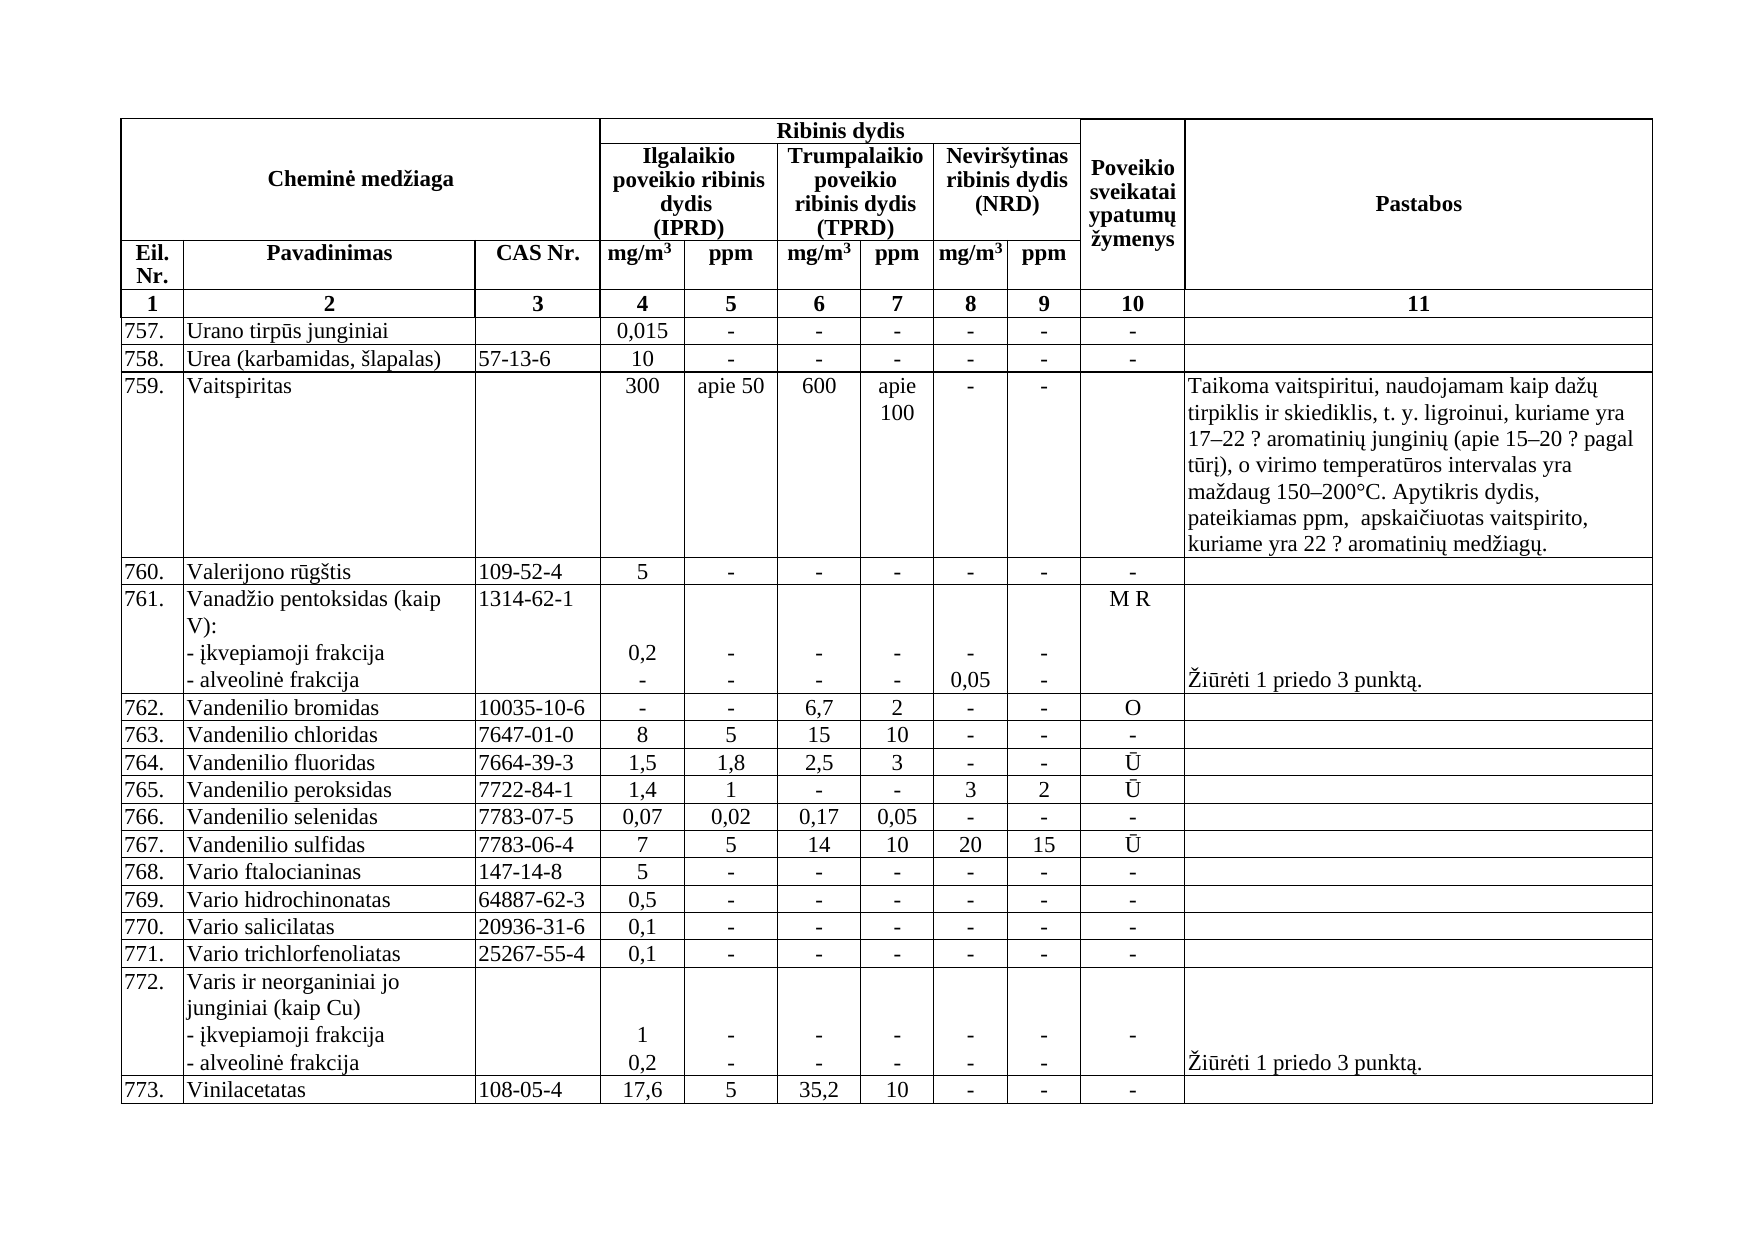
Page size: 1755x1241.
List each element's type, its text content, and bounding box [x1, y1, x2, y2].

table_cell Trumpalaikio poveikio ribinis dydis (TPRD) [778, 144, 933, 240]
table_cell - [685, 1048, 777, 1075]
table_cell 8 [601, 721, 684, 748]
table_cell 762. [122, 694, 183, 720]
table_header Pastabos [1186, 120, 1652, 289]
table_cell Vandenilio bromidas [184, 694, 475, 720]
table_cell - [861, 1048, 933, 1075]
table_cell [778, 585, 860, 638]
table_cell - [1008, 665, 1080, 693]
table_cell - [601, 665, 684, 693]
table_cell 35,2 [778, 1076, 860, 1103]
table_cell 7 [601, 831, 684, 857]
table_cell [1081, 665, 1184, 693]
table_cell - [934, 345, 1007, 371]
table_cell - alveolinė frakcija [184, 665, 475, 693]
table_cell - [861, 345, 933, 371]
table_cell 15 [778, 721, 860, 748]
table_cell 8 [934, 290, 1007, 317]
table_cell [1185, 638, 1652, 665]
table_cell - [685, 1021, 777, 1048]
table_cell 9 [1008, 290, 1080, 317]
table_cell - [1081, 886, 1184, 912]
table_cell 0,02 [685, 804, 777, 830]
table_cell Pavadinimas [184, 241, 474, 289]
table_cell - [778, 638, 860, 665]
table_cell [1081, 373, 1184, 557]
table_cell - [934, 638, 1007, 665]
table_cell - [778, 776, 860, 802]
table_cell 5 [685, 831, 777, 857]
table_cell [1185, 804, 1652, 830]
table_cell Ū [1081, 749, 1184, 775]
table_cell 10 [861, 831, 933, 857]
table_cell [1081, 968, 1184, 1021]
table_cell 2 [1008, 776, 1080, 802]
table_cell [1081, 1048, 1184, 1075]
table_cell [1185, 749, 1652, 775]
table_cell [1185, 831, 1652, 857]
table_cell - [934, 886, 1007, 912]
table_cell [1185, 585, 1652, 638]
table_cell Žiūrėti 1 priedo 3 punktą. [1185, 1048, 1652, 1075]
table_cell Vario salicilatas [184, 913, 475, 939]
table_cell [1185, 345, 1652, 371]
table_cell Žiūrėti 1 priedo 3 punktą. [1185, 665, 1652, 693]
table_cell - [778, 858, 860, 884]
table_cell 10 [1081, 290, 1184, 317]
table_cell - [1081, 318, 1184, 344]
table_cell 109-52-4 [476, 558, 600, 584]
table_cell - [934, 721, 1007, 748]
table_cell 0,17 [778, 804, 860, 830]
table_cell 0,1 [601, 940, 684, 967]
table_cell [1185, 940, 1652, 967]
table_cell [934, 585, 1007, 638]
table_cell Taikoma vaitspiritui, naudojamam kaip dažų tirpiklis ir skiediklis, t. y. ligroinui, kuriame yra 17–22 ? aromatinių junginių (apie 15–20 ? pagal tūrį), o virimo temperatūros intervalas yra maždaug 150–200°C. Apytikris dydis, pateikiamas ppm, apskaičiuotas vaitspirito, kuriame yra 22 ? aromatinių medžiagų. [1185, 373, 1652, 557]
table_cell - [1008, 749, 1080, 775]
table_cell 5 [685, 1076, 777, 1103]
table_cell - [1008, 721, 1080, 748]
table_cell M R [1081, 585, 1184, 638]
table_header Poveikio sveikatai ypatumų žymenys [1081, 120, 1184, 289]
table_cell 767. [122, 831, 183, 857]
table_cell - [685, 665, 777, 693]
table_cell - [1081, 858, 1184, 884]
table_cell - [934, 858, 1007, 884]
table_cell 1 [685, 776, 777, 802]
table_cell Eil. Nr. [122, 241, 183, 289]
table_cell [1185, 1076, 1652, 1103]
table_cell Vaitspiritas [184, 373, 475, 557]
table_cell 758. [122, 345, 183, 371]
table_cell - [1008, 1021, 1080, 1048]
table_cell - [1008, 373, 1080, 557]
table_cell 2,5 [778, 749, 860, 775]
table_cell 10 [601, 345, 684, 371]
table_cell - [1081, 721, 1184, 748]
table_cell - [934, 1076, 1007, 1103]
table_cell mg/m3 [601, 241, 684, 289]
table_cell 7664-39-3 [476, 749, 600, 775]
table_cell - [1008, 694, 1080, 720]
table_cell 5 [685, 290, 777, 317]
table_cell ppm [685, 241, 777, 289]
table_cell 7722-84-1 [476, 776, 600, 802]
table_cell 64887-62-3 [476, 886, 600, 912]
table_cell 10035-10-6 [476, 694, 600, 720]
table_cell - [861, 638, 933, 665]
table_cell - įkvepiamoji frakcija [184, 1021, 475, 1048]
table_cell - alveolinė frakcija [184, 1048, 475, 1075]
table_cell - [1081, 345, 1184, 371]
table_cell 1,5 [601, 749, 684, 775]
table_cell [861, 585, 933, 638]
table_cell [1185, 913, 1652, 939]
table_cell 772. [122, 968, 183, 1075]
table_cell 6 [778, 290, 860, 317]
table_cell 1,8 [685, 749, 777, 775]
table_cell [934, 968, 1007, 1021]
table_cell [1081, 638, 1184, 665]
table_cell Urea (karbamidas, šlapalas) [184, 345, 475, 371]
table_cell [1185, 721, 1652, 748]
table_cell ppm [861, 241, 933, 289]
table_cell 771. [122, 940, 183, 967]
table_cell 0,5 [601, 886, 684, 912]
table_cell - [778, 886, 860, 912]
table_cell [476, 968, 600, 1075]
table_cell 0,2 [601, 1048, 684, 1075]
table_cell [685, 585, 777, 638]
table_cell 20936-31-6 [476, 913, 600, 939]
table_cell - [778, 665, 860, 693]
table_cell 600 [778, 373, 860, 557]
table_cell 761. [122, 585, 183, 693]
table_cell mg/m3 [778, 241, 860, 289]
table_cell - [685, 638, 777, 665]
table_cell - [778, 318, 860, 344]
table_cell - [1008, 558, 1080, 584]
table_cell - [778, 940, 860, 967]
table_cell 770. [122, 913, 183, 939]
table_cell - įkvepiamoji frakcija [184, 638, 475, 665]
table_cell [685, 968, 777, 1021]
table_header Cheminė medžiaga [122, 119, 599, 240]
table_cell 108-05-4 [476, 1076, 600, 1103]
table_cell 1,4 [601, 776, 684, 802]
table_cell - [778, 345, 860, 371]
table_cell [1008, 968, 1080, 1021]
table_cell Vandenilio peroksidas [184, 776, 475, 802]
table_cell Ilgalaikio poveikio ribinis dydis (IPRD) [601, 144, 777, 240]
table_cell Varis ir neorganiniai jo junginiai (kaip Cu) [184, 968, 475, 1021]
table_cell - [685, 858, 777, 884]
table_cell - [685, 694, 777, 720]
table_header Ribinis dydis [601, 119, 1080, 143]
table_cell 0,07 [601, 804, 684, 830]
table_cell 11 [1185, 290, 1652, 317]
table_cell 17,6 [601, 1076, 684, 1103]
table_cell - [1008, 318, 1080, 344]
table_cell [1185, 886, 1652, 912]
table_cell 15 [1008, 831, 1080, 857]
table_cell 10 [861, 721, 933, 748]
table_cell [1185, 858, 1652, 884]
table_cell [861, 968, 933, 1021]
table_cell - [934, 694, 1007, 720]
table_cell - [1008, 886, 1080, 912]
table_cell - [1081, 804, 1184, 830]
table_cell [1185, 1021, 1652, 1048]
table_cell - [1008, 940, 1080, 967]
table_cell [1185, 776, 1652, 802]
table_cell 0,05 [861, 804, 933, 830]
table_cell 773. [122, 1076, 183, 1103]
table_cell 3 [476, 290, 599, 317]
table_cell 7 [861, 290, 933, 317]
table_cell Vario ftalocianinas [184, 858, 475, 884]
table_cell 7647-01-0 [476, 721, 600, 748]
table_cell Vario hidrochinonatas [184, 886, 475, 912]
table_cell [778, 968, 860, 1021]
table_cell - [934, 940, 1007, 967]
table_cell Vandenilio fluoridas [184, 749, 475, 775]
table_cell 1314-62-1 [476, 585, 600, 693]
table_cell Vandenilio chloridas [184, 721, 475, 748]
table_cell 764. [122, 749, 183, 775]
table_cell - [861, 913, 933, 939]
table_cell - [934, 1048, 1007, 1075]
table_cell 25267-55-4 [476, 940, 600, 967]
table_cell 6,7 [778, 694, 860, 720]
table_cell Ū [1081, 831, 1184, 857]
table_cell - [934, 913, 1007, 939]
table_cell 300 [601, 373, 684, 557]
table_cell [1185, 558, 1652, 584]
table_cell 768. [122, 858, 183, 884]
table_cell - [1081, 1021, 1184, 1048]
table_cell Valerijono rūgštis [184, 558, 475, 584]
table_cell Vanadžio pentoksidas (kaip V): [184, 585, 475, 638]
table_cell - [685, 940, 777, 967]
table_cell - [778, 1021, 860, 1048]
table_cell 14 [778, 831, 860, 857]
table_cell - [861, 318, 933, 344]
table_cell 0,2 [601, 638, 684, 665]
table_cell - [861, 776, 933, 802]
table_cell 0,015 [601, 318, 684, 344]
table_cell 759. [122, 373, 183, 557]
table_cell [601, 968, 684, 1021]
table_cell - [1008, 1076, 1080, 1103]
table_cell 0,05 [934, 665, 1007, 693]
table_cell 760. [122, 558, 183, 584]
table_cell - [1008, 638, 1080, 665]
table_cell 3 [934, 776, 1007, 802]
table_cell 2 [861, 694, 933, 720]
table_cell 7783-06-4 [476, 831, 600, 857]
table_cell - [1008, 345, 1080, 371]
table_cell - [685, 345, 777, 371]
table_cell - [685, 558, 777, 584]
table_cell Vandenilio selenidas [184, 804, 475, 830]
table_cell Vandenilio sulfidas [184, 831, 475, 857]
table_cell - [1081, 913, 1184, 939]
table_cell - [861, 858, 933, 884]
table_cell 57-13-6 [476, 345, 600, 371]
table_cell 147-14-8 [476, 858, 600, 884]
table_cell 7783-07-5 [476, 804, 600, 830]
table_cell - [1008, 913, 1080, 939]
table_cell - [1008, 804, 1080, 830]
table_cell [476, 318, 600, 344]
table_cell Ū [1081, 776, 1184, 802]
table_cell 3 [861, 749, 933, 775]
table_cell 5 [601, 858, 684, 884]
table_cell 763. [122, 721, 183, 748]
table_cell - [685, 318, 777, 344]
table_cell 0,1 [601, 913, 684, 939]
table_cell - [934, 804, 1007, 830]
table_cell [476, 373, 600, 557]
table_cell - [778, 913, 860, 939]
table_cell - [1008, 1048, 1080, 1075]
table_cell apie 50 [685, 373, 777, 557]
table_cell - [685, 913, 777, 939]
table_cell - [778, 1048, 860, 1075]
table_cell - [934, 558, 1007, 584]
table_cell 5 [601, 558, 684, 584]
table_cell 20 [934, 831, 1007, 857]
table_cell 757. [122, 318, 183, 344]
table_cell - [861, 886, 933, 912]
table_cell [601, 585, 684, 638]
table_cell - [1081, 1076, 1184, 1103]
table_cell [1185, 694, 1652, 720]
table_cell Urano tirpūs junginiai [184, 318, 475, 344]
table_cell [1185, 318, 1652, 344]
table_cell ppm [1008, 241, 1080, 289]
table_cell 765. [122, 776, 183, 802]
table_cell [1008, 585, 1080, 638]
table_cell Neviršytinas ribinis dydis (NRD) [934, 144, 1080, 240]
table_cell 2 [184, 290, 474, 317]
table_cell [1185, 968, 1652, 1021]
table_cell - [934, 318, 1007, 344]
table_cell - [861, 1021, 933, 1048]
table_cell - [861, 558, 933, 584]
table_cell - [861, 940, 933, 967]
table_cell - [601, 694, 684, 720]
table_cell - [934, 373, 1007, 557]
table_cell 1 [601, 1021, 684, 1048]
table_cell - [1008, 858, 1080, 884]
table_cell 1 [122, 290, 183, 317]
table_cell - [934, 749, 1007, 775]
table_cell apie 100 [861, 373, 933, 557]
table_cell 5 [685, 721, 777, 748]
table_cell mg/m3 [934, 241, 1007, 289]
table_cell Vario trichlorfenoliatas [184, 940, 475, 967]
table_cell - [934, 1021, 1007, 1048]
table_cell 766. [122, 804, 183, 830]
table_cell CAS Nr. [476, 241, 599, 289]
table_cell 769. [122, 886, 183, 912]
table_cell - [1081, 558, 1184, 584]
table_cell Vinilacetatas [184, 1076, 475, 1103]
table_cell 10 [861, 1076, 933, 1103]
table_cell - [778, 558, 860, 584]
table_cell - [861, 665, 933, 693]
table_cell 4 [601, 290, 684, 317]
table_cell - [1081, 940, 1184, 967]
table_cell - [685, 886, 777, 912]
table_cell O [1081, 694, 1184, 720]
